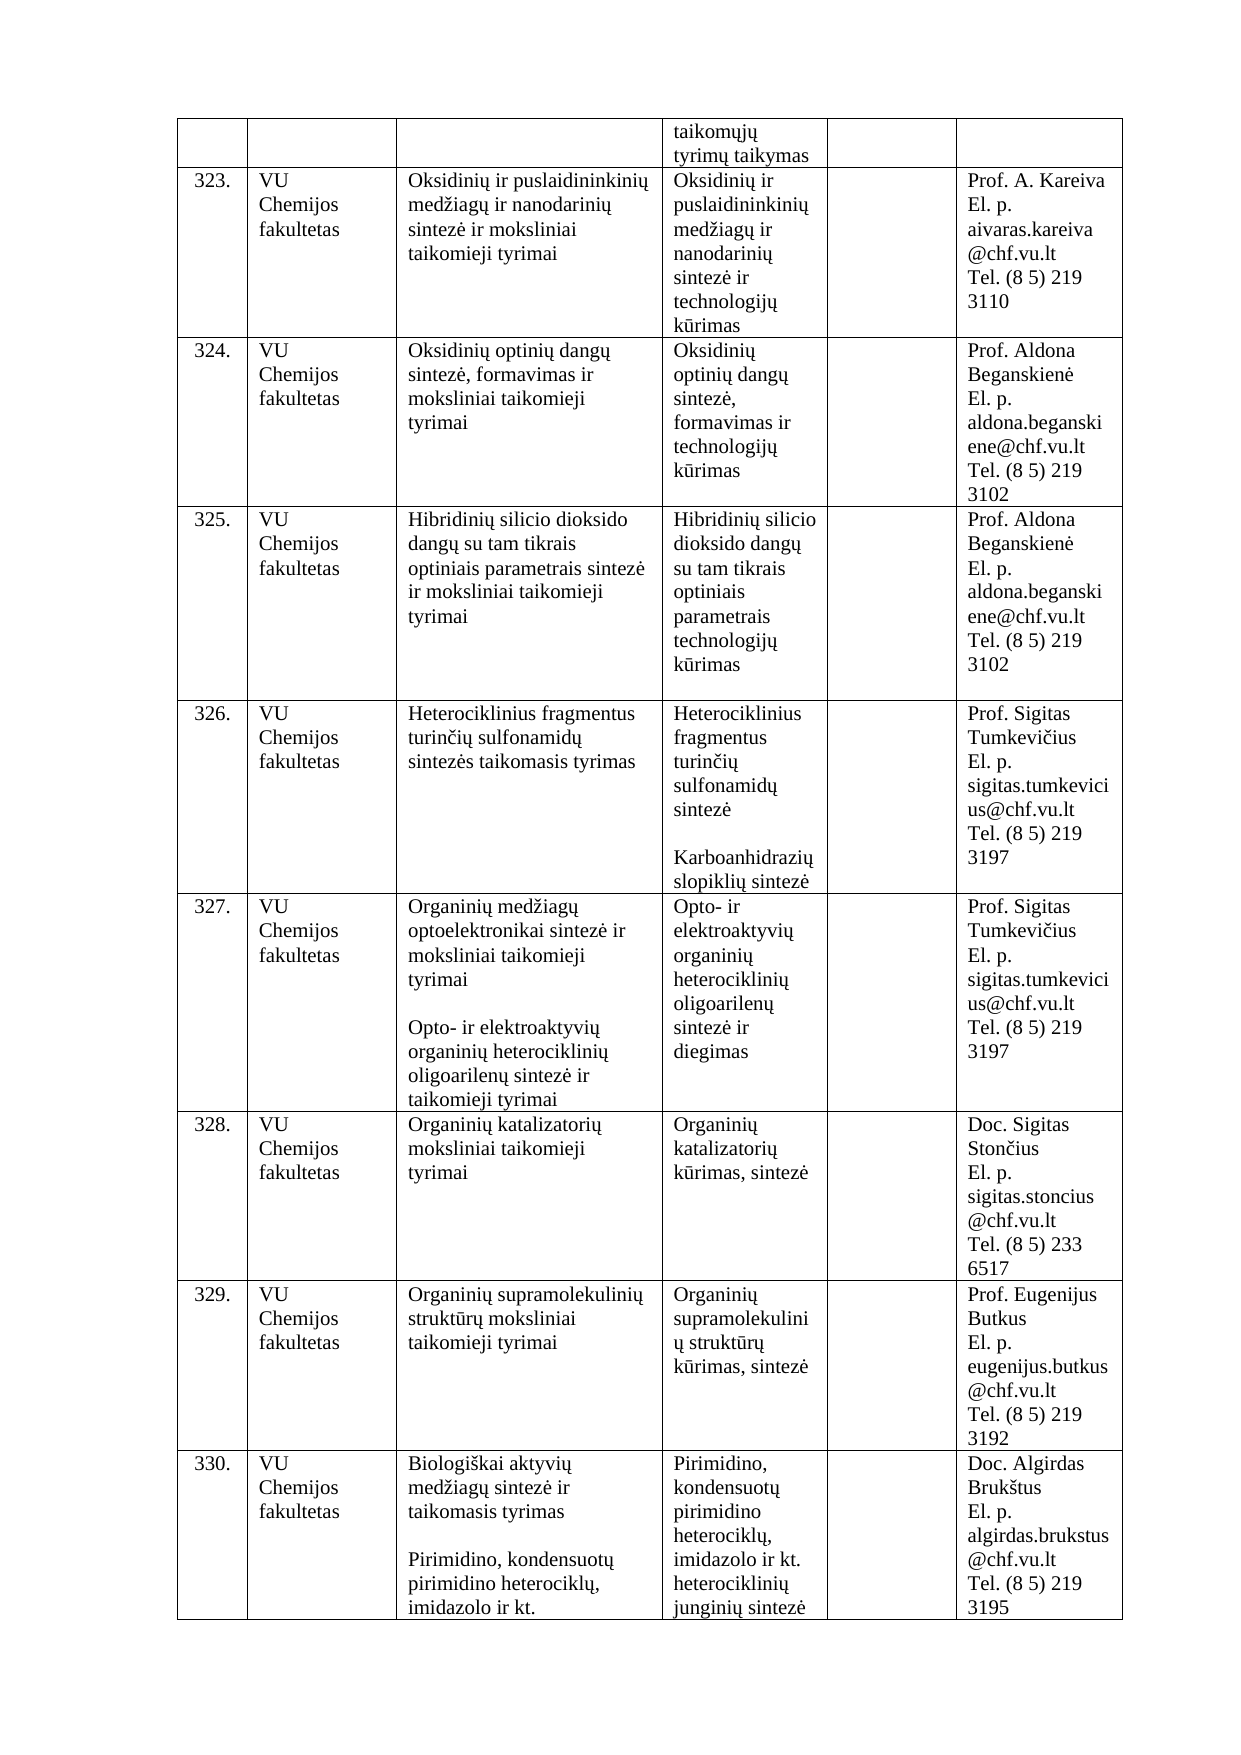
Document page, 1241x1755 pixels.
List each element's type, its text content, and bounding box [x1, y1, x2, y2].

table_cell Heterociklinius fragmentus turinčių sulfonamidų sintezė Karboanhidrazių slopiklių sintezė [663, 701, 827, 893]
table_cell 329. [178, 1281, 247, 1450]
table_cell 330. [178, 1451, 247, 1619]
table_cell Oksidinių optinių dangų sintezė, formavimas ir technologijų kūrimas [663, 338, 827, 506]
table_cell [397, 119, 662, 167]
table_cell Biologiškai aktyvių medžiagų sintezė ir taikomasis tyrimas Pirimidino, kondensuotų pirimidino heterociklų, imidazolo ir kt. [397, 1451, 662, 1619]
table_cell Oksidinių optinių dangų sintezė, formavimas ir moksliniai taikomieji tyrimai [397, 338, 662, 506]
table_cell [828, 1112, 956, 1280]
table_cell Heterociklinius fragmentus turinčių sulfonamidų sintezės taikomasis tyrimas [397, 701, 662, 893]
table_cell VU Chemijos fakultetas [248, 507, 396, 700]
table_cell [828, 701, 956, 893]
table_cell [828, 1451, 956, 1619]
table_cell Pirimidino, kondensuotų pirimidino heterociklų, imidazolo ir kt. heterociklinių junginių sintezė [663, 1451, 827, 1619]
table_cell VU Chemijos fakultetas [248, 1281, 396, 1450]
table_cell Organinių supramolekulinių struktūrų moksliniai taikomieji tyrimai [397, 1281, 662, 1450]
table_cell Hibridinių silicio dioksido dangų su tam tikrais optiniais parametrais sintezė ir moksliniai taikomieji tyrimai [397, 507, 662, 700]
table_cell VU Chemijos fakultetas [248, 1112, 396, 1280]
table_cell 325. [178, 507, 247, 700]
table_cell 324. [178, 338, 247, 506]
table_cell 326. [178, 701, 247, 893]
table_cell Organinių medžiagų optoelektronikai sintezė ir moksliniai taikomieji tyrimai Opto- ir elektroaktyvių organinių heterociklinių oligoarilenų sintezė ir taikomieji tyrimai [397, 894, 662, 1111]
table_cell Organinių katalizatorių kūrimas, sintezė [663, 1112, 827, 1280]
table_cell [828, 894, 956, 1111]
table_cell Prof. Aldona Beganskienė El. p. aldona.beganskiene@chf.vu.lt Tel. (8 5) 219 3102 [957, 338, 1122, 506]
table_cell Prof. Eugenijus Butkus El. p. eugenijus.butkus@chf.vu.lt Tel. (8 5) 219 3192 [957, 1281, 1122, 1450]
table_cell [178, 119, 247, 167]
table_cell [248, 119, 396, 167]
table_cell Opto- ir elektroaktyvių organinių heterociklinių oligoarilenų sintezė ir diegimas [663, 894, 827, 1111]
table_cell VU Chemijos fakultetas [248, 338, 396, 506]
table_cell VU Chemijos fakultetas [248, 1451, 396, 1619]
table_cell [957, 119, 1122, 167]
table_cell [828, 507, 956, 700]
table_cell VU Chemijos fakultetas [248, 894, 396, 1111]
table_cell 328. [178, 1112, 247, 1280]
table_cell [828, 338, 956, 506]
table_cell Doc. Algirdas Brukštus El. p. algirdas.brukstus@chf.vu.lt Tel. (8 5) 219 3195 [957, 1451, 1122, 1619]
table_cell Prof. Aldona Beganskienė El. p. aldona.beganskiene@chf.vu.lt Tel. (8 5) 219 3102 [957, 507, 1122, 700]
table_cell 327. [178, 894, 247, 1111]
table_cell Prof. A. Kareiva El. p. aivaras.kareiva@chf.vu.lt Tel. (8 5) 219 3110 [957, 168, 1122, 337]
table_cell Organinių supramolekulinių struktūrų kūrimas, sintezė [663, 1281, 827, 1450]
table_cell Hibridinių silicio dioksido dangų su tam tikrais optiniais parametrais technologijų kūrimas [663, 507, 827, 700]
table_cell [828, 168, 956, 337]
table_cell [828, 119, 956, 167]
table_cell Prof. Sigitas Tumkevičius El. p. sigitas.tumkevicius@chf.vu.lt Tel. (8 5) 219 3197 [957, 894, 1122, 1111]
table_cell Prof. Sigitas Tumkevičius El. p. sigitas.tumkevicius@chf.vu.lt Tel. (8 5) 219 3197 [957, 701, 1122, 893]
table_cell VU Chemijos fakultetas [248, 168, 396, 337]
table_cell Oksidinių ir puslaidininkinių medžiagų ir nanodarinių sintezė ir technologijų kūrimas [663, 168, 827, 337]
table_cell VU Chemijos fakultetas [248, 701, 396, 893]
table_cell 323. [178, 168, 247, 337]
table_cell taikomųjų tyrimų taikymas [663, 119, 827, 167]
table_cell Oksidinių ir puslaidininkinių medžiagų ir nanodarinių sintezė ir moksliniai taikomieji tyrimai [397, 168, 662, 337]
table_cell [828, 1281, 956, 1450]
table_cell Doc. Sigitas Stončius El. p. sigitas.stoncius@chf.vu.lt Tel. (8 5) 233 6517 [957, 1112, 1122, 1280]
table_cell Organinių katalizatorių moksliniai taikomieji tyrimai [397, 1112, 662, 1280]
